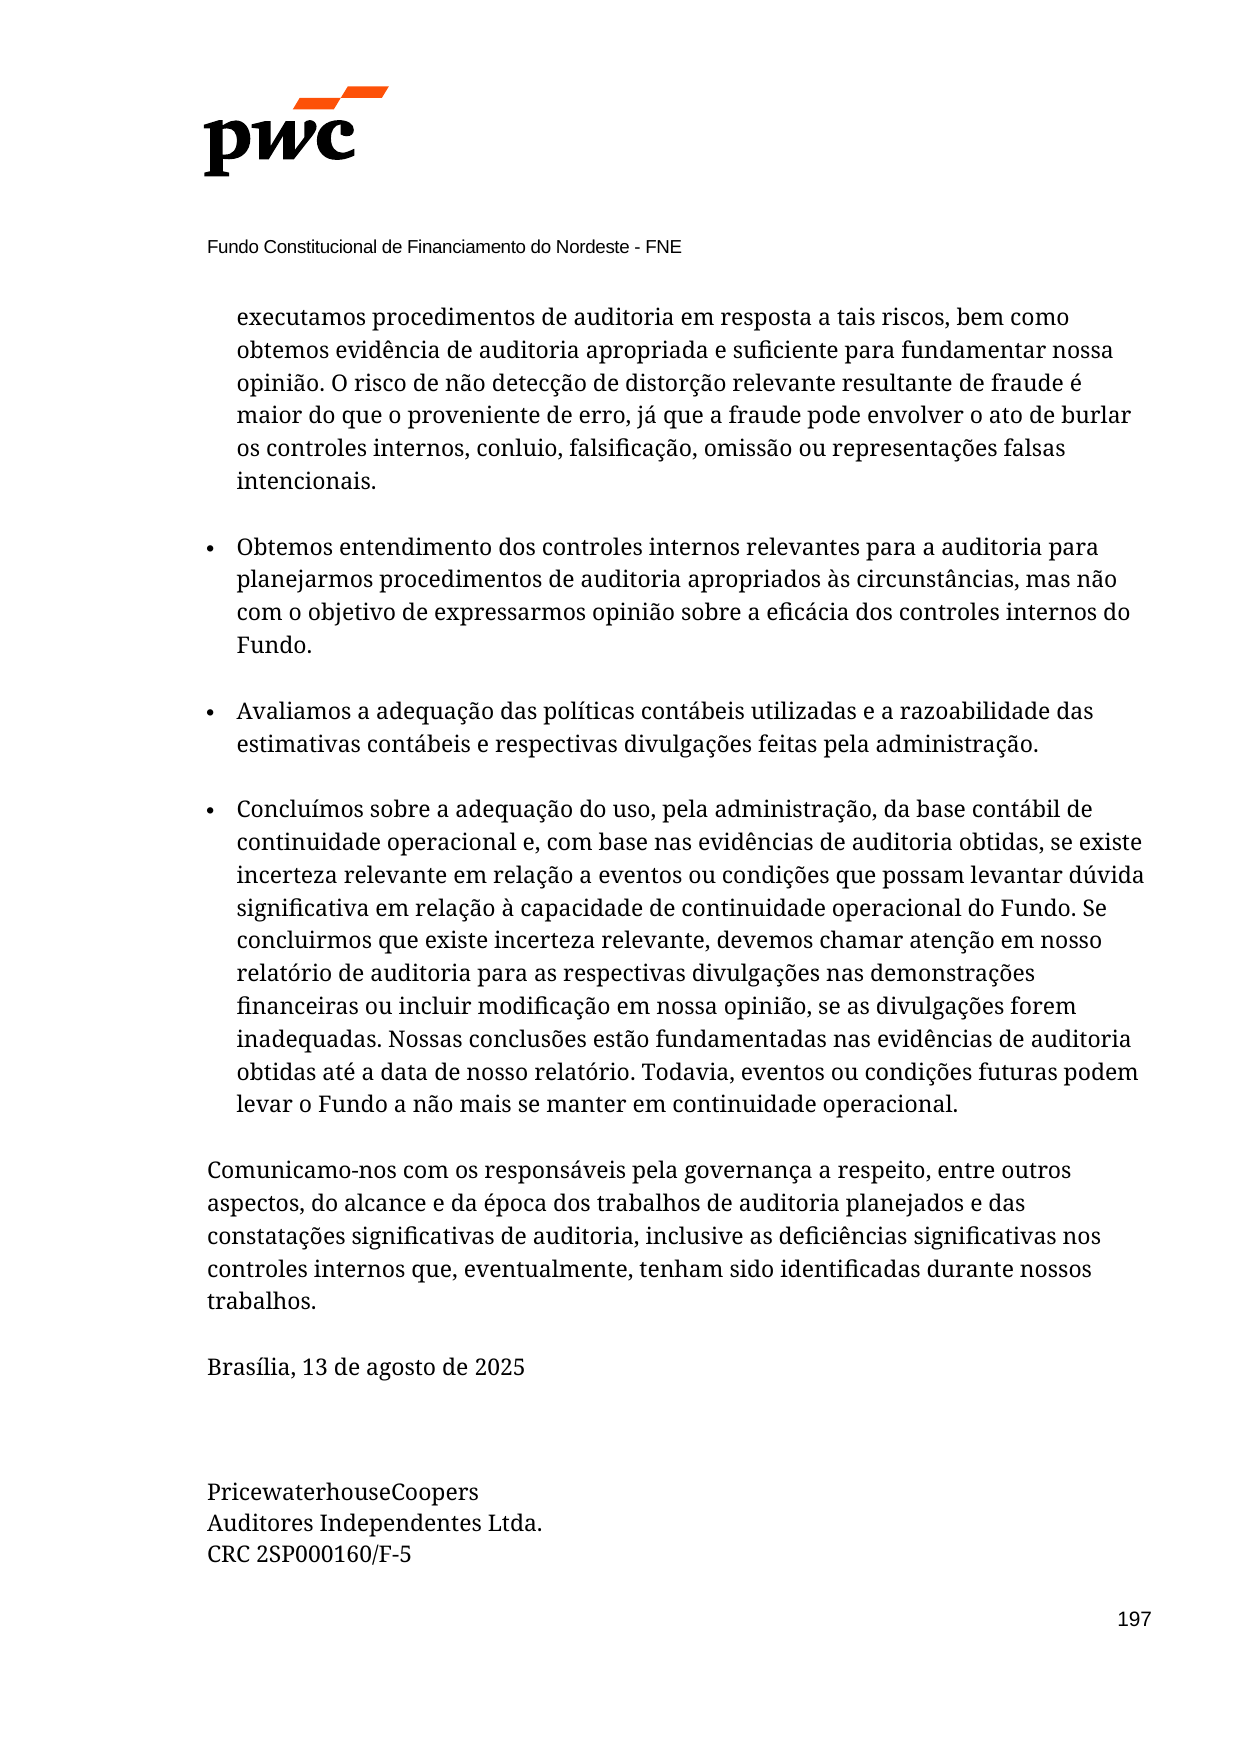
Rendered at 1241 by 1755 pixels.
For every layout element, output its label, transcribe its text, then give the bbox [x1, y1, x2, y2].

text Brasília, 13 de agosto de 2025 [207, 1351, 1152, 1382]
list executamos procedimentos de auditoria em resposta a tais riscos, bem como obtemos evidência de auditoria apropriada e suficiente para fundamentar nossa opinião. O risco de não detecção de distorção relevante resultante de fraude é maior do que o proveniente de erro, já que a fraude pode envolver o ato de burlar os controles internos, conluio, falsificação, omissão ou representações falsas intencionais. [207, 301, 1152, 496]
list Obtemos entendimento dos controles internos relevantes para a auditoria para planejarmos procedimentos de auditoria apropriados às circunstâncias, mas não com o objetivo de expressarmos opinião sobre a eficácia dos controles internos do Fundo. [207, 531, 1152, 660]
text CRC 2SP000160/F-5 [207, 1538, 1152, 1570]
list Avaliamos a adequação das políticas contábeis utilizadas e a razoabilidade das estimativas contábeis e respectivas divulgações feitas pela administração. [207, 695, 1152, 759]
list Concluímos sobre a adequação do uso, pela administração, da base contábil de continuidade operacional e, com base nas evidências de auditoria obtidas, se existe incerteza relevante em relação a eventos ou condições que possam levantar dúvida significativa em relação à capacidade de continuidade operacional do Fundo. Se concluirmos que existe incerteza relevante, devemos chamar atenção em nosso relatório de auditoria para as respectivas divulgações nas demonstrações financeiras ou incluir modificação em nossa opinião, se as divulgações forem inadequadas. Nossas conclusões estão fundamentadas nas evidências de auditoria obtidas até a data de nosso relatório. Todavia, eventos ou condições futuras podem levar o Fundo a não mais se manter em continuidade operacional. [207, 793, 1152, 1120]
text Auditores Independentes Ltda. [207, 1507, 1152, 1538]
text Comunicamo-nos com os responsáveis pela governança a respeito, entre outros aspectos, do alcance e da época dos trabalhos de auditoria planejados e das constatações significativas de auditoria, inclusive as deficiências significativas nos controles internos que, eventualmente, tenham sido identificadas durante nossos trabalhos. [207, 1154, 1152, 1317]
text PricewaterhouseCoopers [207, 1476, 1152, 1507]
